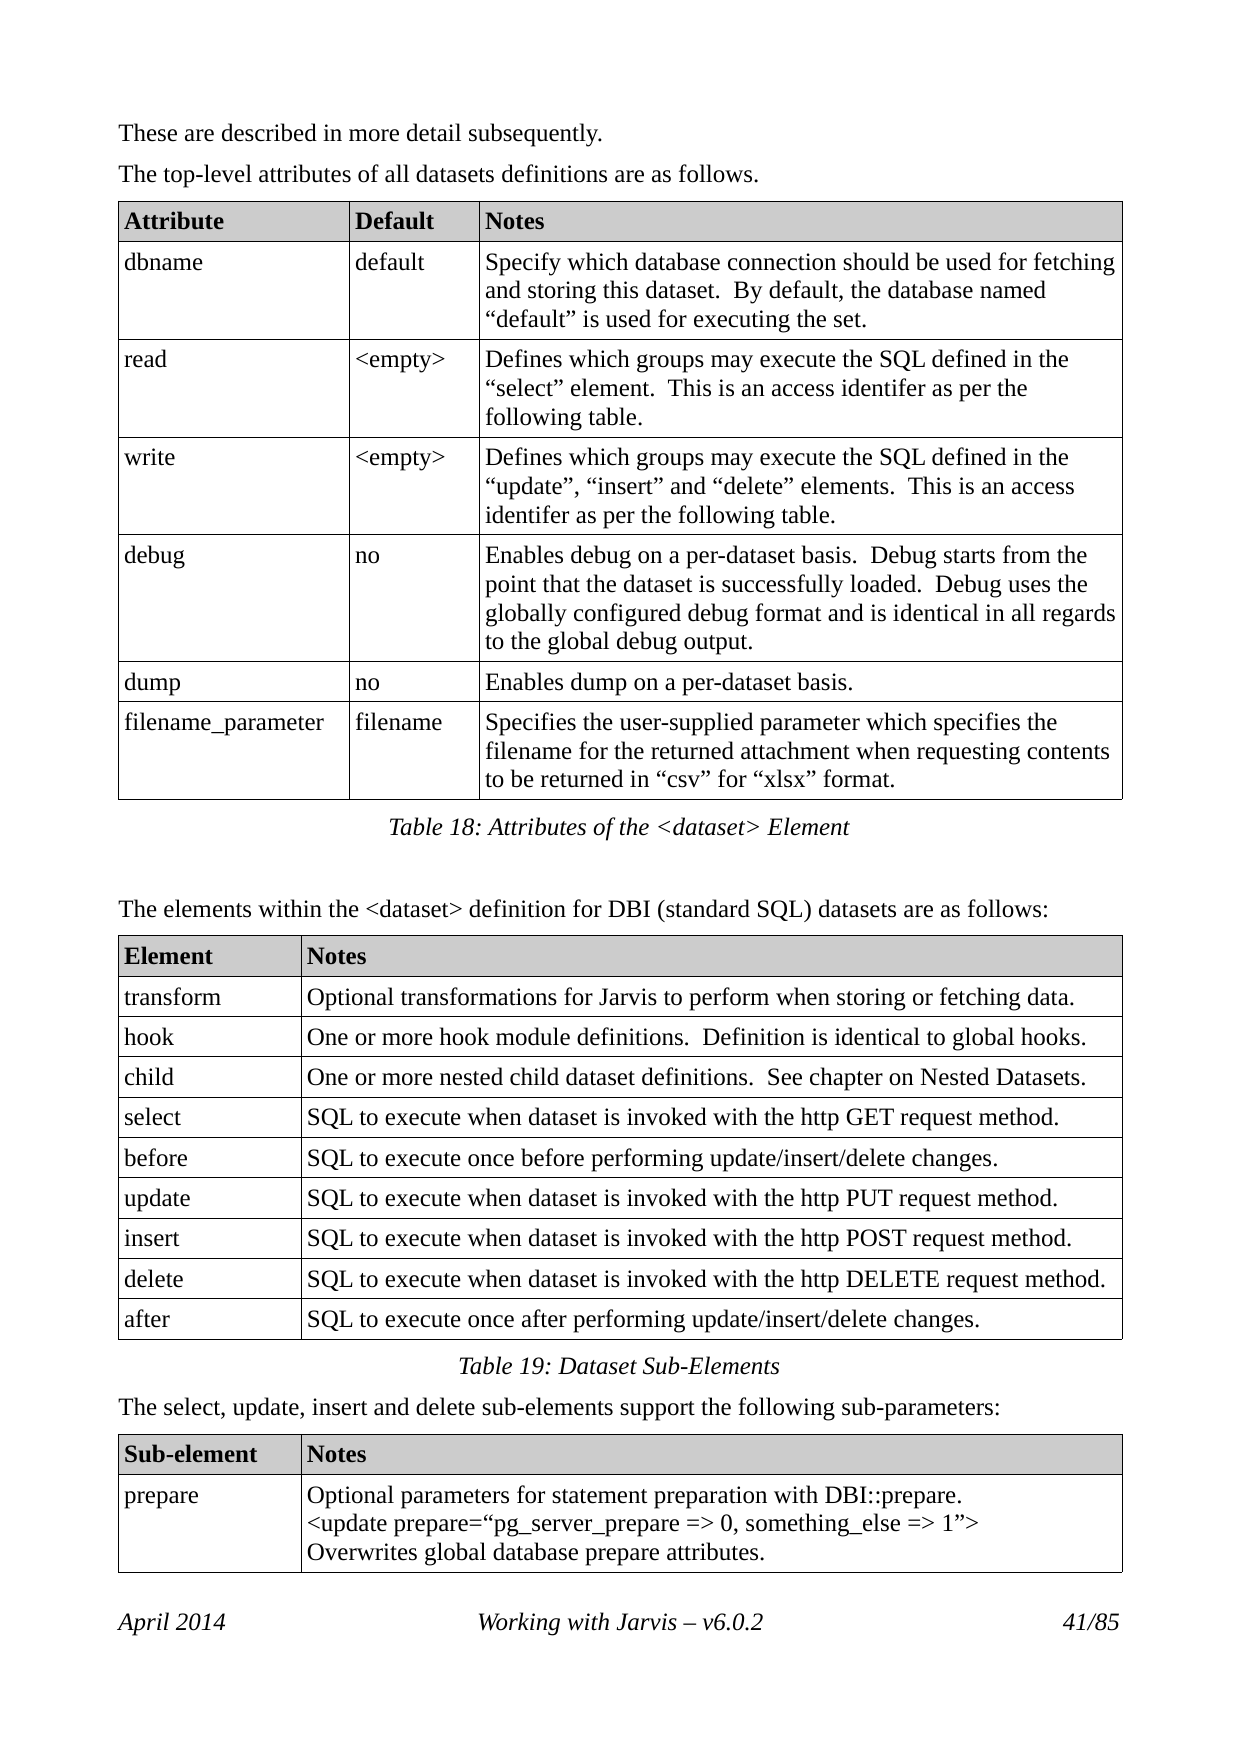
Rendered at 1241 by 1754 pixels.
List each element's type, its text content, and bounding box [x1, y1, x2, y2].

table_cell SQL to execute once before performing update/insert/delete changes. [302, 1138, 1122, 1177]
table_cell hook [119, 1017, 301, 1056]
text Table 19: Dataset Sub-Elements [118, 1351, 1122, 1380]
table_cell Enables debug on a per-dataset basis. Debug starts from the point that the dataset is successfully loaded. Debug uses the globally configured debug format and is identical in all regards to the global debug output. [480, 535, 1122, 661]
table_cell <empty> [350, 438, 479, 534]
table_cell One or more hook module definitions. Definition is identical to global hooks. [302, 1017, 1122, 1056]
table_header Attribute [119, 202, 349, 241]
table_cell write [119, 438, 349, 534]
table_cell Defines which groups may execute the SQL defined in the “select” element. This is an access identifer as per the following table. [480, 340, 1122, 437]
table_cell before [119, 1138, 301, 1177]
table_cell read [119, 340, 349, 437]
table_cell Enables dump on a per-dataset basis. [480, 662, 1122, 701]
table_header Element [119, 936, 301, 976]
text The select, update, insert and delete sub-elements support the following sub-parameters: [118, 1392, 1122, 1421]
table_cell prepare [119, 1475, 301, 1572]
table_cell filename_parameter [119, 702, 349, 799]
table_cell Defines which groups may execute the SQL defined in the “update”, “insert” and “delete” elements. This is an access identifer as per the following table. [480, 438, 1122, 534]
table_cell no [350, 535, 479, 661]
table_cell Specify which database connection should be used for fetching and storing this dataset. By default, the database named “default” is used for executing the set. [480, 242, 1122, 339]
table_cell <empty> [350, 340, 479, 437]
table_cell SQL to execute once after performing update/insert/delete changes. [302, 1299, 1122, 1338]
table_cell SQL to execute when dataset is invoked with the http PUT request method. [302, 1178, 1122, 1218]
table_cell after [119, 1299, 301, 1338]
table_header Notes [302, 1435, 1122, 1474]
table_cell child [119, 1057, 301, 1097]
text The elements within the <dataset> definition for DBI (standard SQL) datasets are as follows: [118, 894, 1122, 923]
table_cell Optional transformations for Jarvis to perform when storing or fetching data. [302, 977, 1122, 1016]
table_cell update [119, 1178, 301, 1218]
text Table 18: Attributes of the <dataset> Element [118, 812, 1122, 840]
text The top-level attributes of all datasets definitions are as follows. [118, 159, 1122, 188]
table_cell One or more nested child dataset definitions. See chapter on Nested Datasets. [302, 1057, 1122, 1097]
table_cell dump [119, 662, 349, 701]
table_cell no [350, 662, 479, 701]
table_cell Optional parameters for statement preparation with DBI::prepare. <update prepare=“pg_server_prepare => 0, something_else => 1”> Overwrites global database prepare attributes. [302, 1475, 1122, 1572]
table_cell SQL to execute when dataset is invoked with the http POST request method. [302, 1219, 1122, 1258]
table_cell dbname [119, 242, 349, 339]
table_cell debug [119, 535, 349, 661]
table_cell default [350, 242, 479, 339]
table_header Default [350, 202, 479, 241]
table_cell delete [119, 1259, 301, 1298]
table_cell SQL to execute when dataset is invoked with the http GET request method. [302, 1098, 1122, 1137]
text These are described in more detail subsequently. [118, 118, 1122, 147]
table_cell select [119, 1098, 301, 1137]
table_header Sub-element [119, 1435, 301, 1474]
table_cell insert [119, 1219, 301, 1258]
table_cell transform [119, 977, 301, 1016]
table_header Notes [480, 202, 1122, 241]
table_cell Specifies the user-supplied parameter which specifies the filename for the returned attachment when requesting contents to be returned in “csv” for “xlsx” format. [480, 702, 1122, 799]
table_cell filename [350, 702, 479, 799]
table_cell SQL to execute when dataset is invoked with the http DELETE request method. [302, 1259, 1122, 1298]
table_header Notes [302, 936, 1122, 976]
